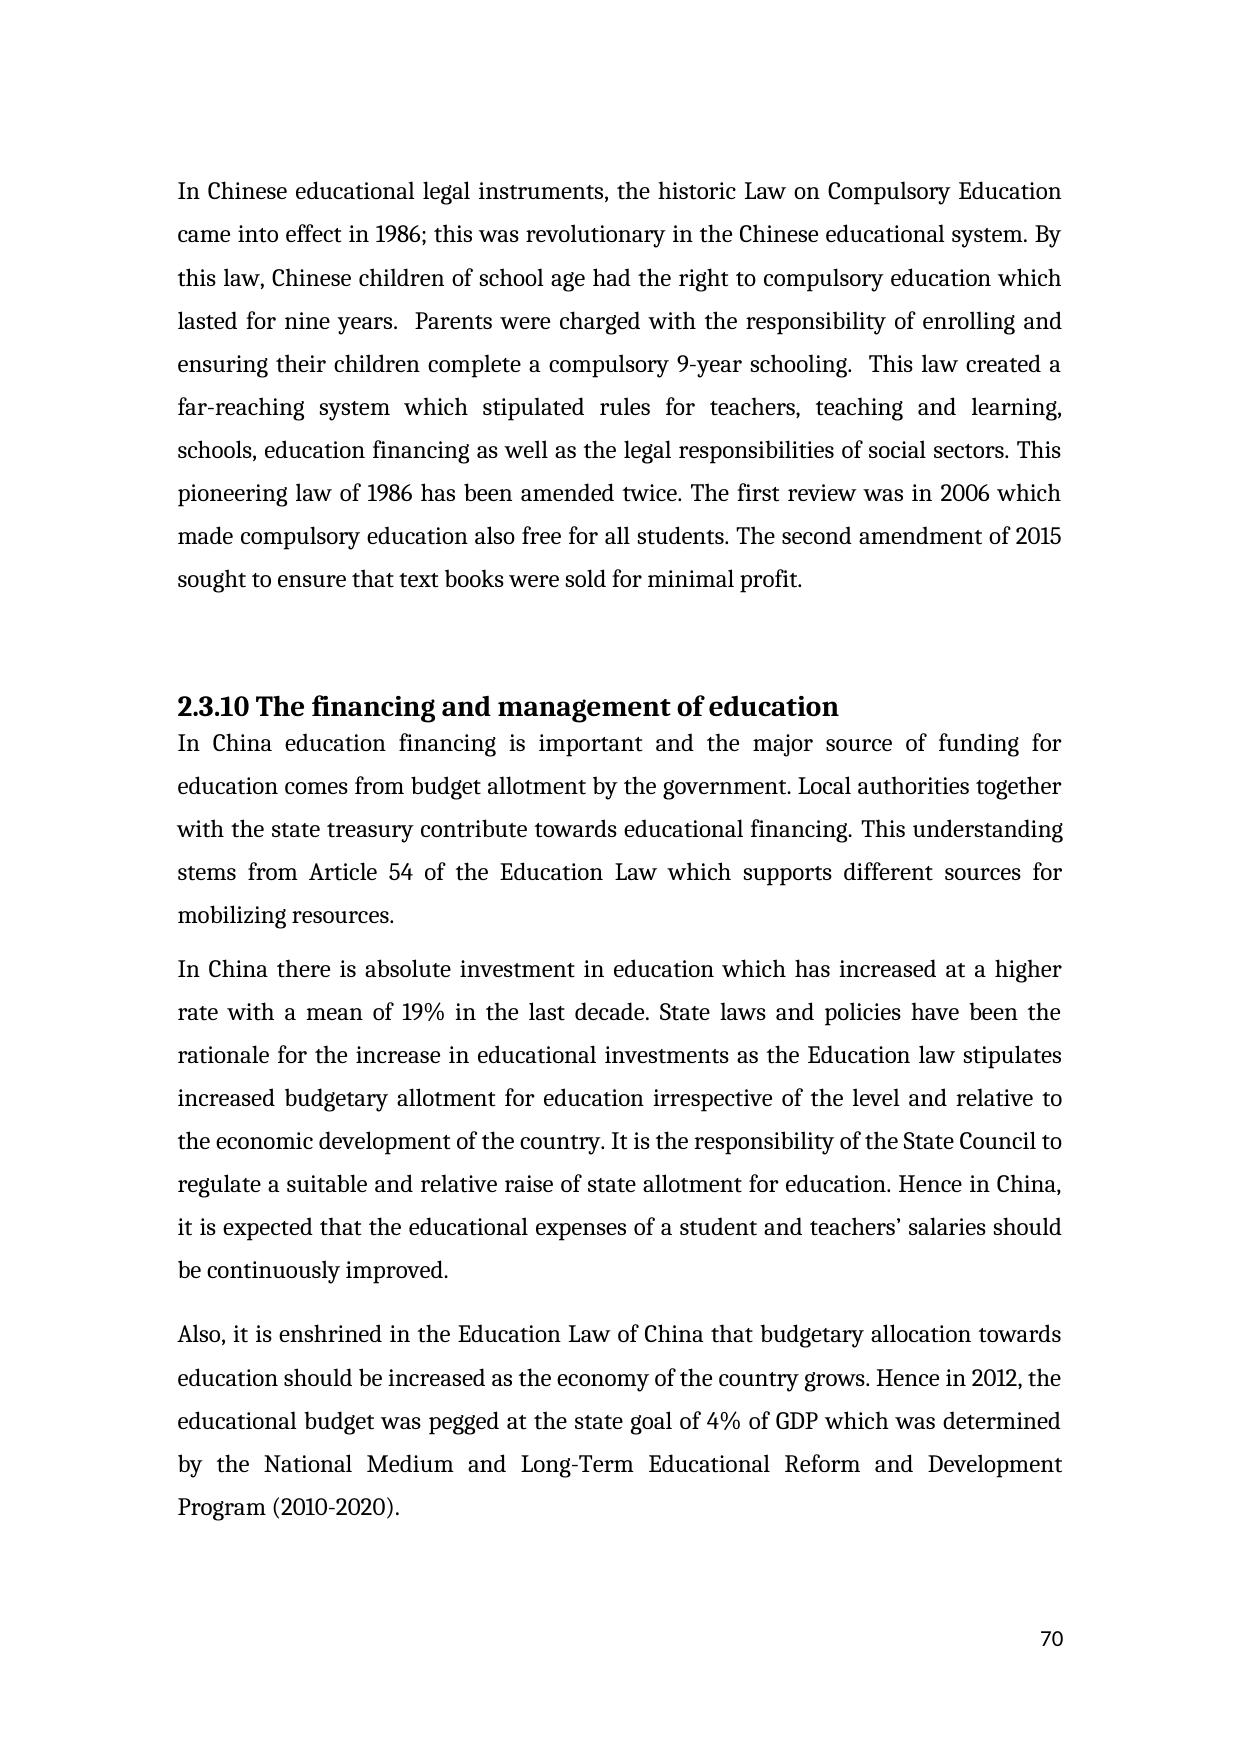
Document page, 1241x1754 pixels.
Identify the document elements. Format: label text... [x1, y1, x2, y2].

text In China education financing is important and the major source of funding for education comes from budget allotment by the government. Local authorities together with the state treasury contribute towards educational financing. This understanding stems from Article 54 of the Education Law which supports different sources for mobilizing resources. [177, 728, 1063, 930]
text Also, it is enshrined in the Education Law of China that budgetary allocation towards education should be increased as the economy of the country grows. Hence in 2012, the educational budget was pegged at the state goal of 4% of GDP which was determined by the National Medium and Long-Term Educational Reform and Development Program (2010-2020). [177, 1320, 1063, 1522]
subtitle 2.3.10 The financing and management of education [177, 690, 1063, 723]
text In Chinese educational legal instruments, the historic Law on Compulsory Education came into effect in 1986; this was revolutionary in the Chinese educational system. By this law, Chinese children of school age had the right to compulsory education which lasted for nine years. Parents were charged with the responsibility of enrolling and ensuring their children complete a compulsory 9-year schooling. This law created a far-reaching system which stipulated rules for teachers, teaching and learning, schools, education financing as well as the legal responsibilities of social sectors. This pioneering law of 1986 has been amended twice. The first review was in 2006 which made compulsory education also free for all students. The second amendment of 2015 sought to ensure that text books were sold for minimal profit. [177, 177, 1063, 594]
text In China there is absolute investment in education which has increased at a higher rate with a mean of 19% in the last decade. State laws and policies have been the rationale for the increase in educational investments as the Education law stipulates increased budgetary allotment for education irrespective of the level and relative to the economic development of the country. It is the responsibility of the State Council to regulate a suitable and relative raise of state allotment for education. Hence in China, it is expected that the educational expenses of a student and teachers’ salaries should be continuously improved. [177, 954, 1063, 1285]
